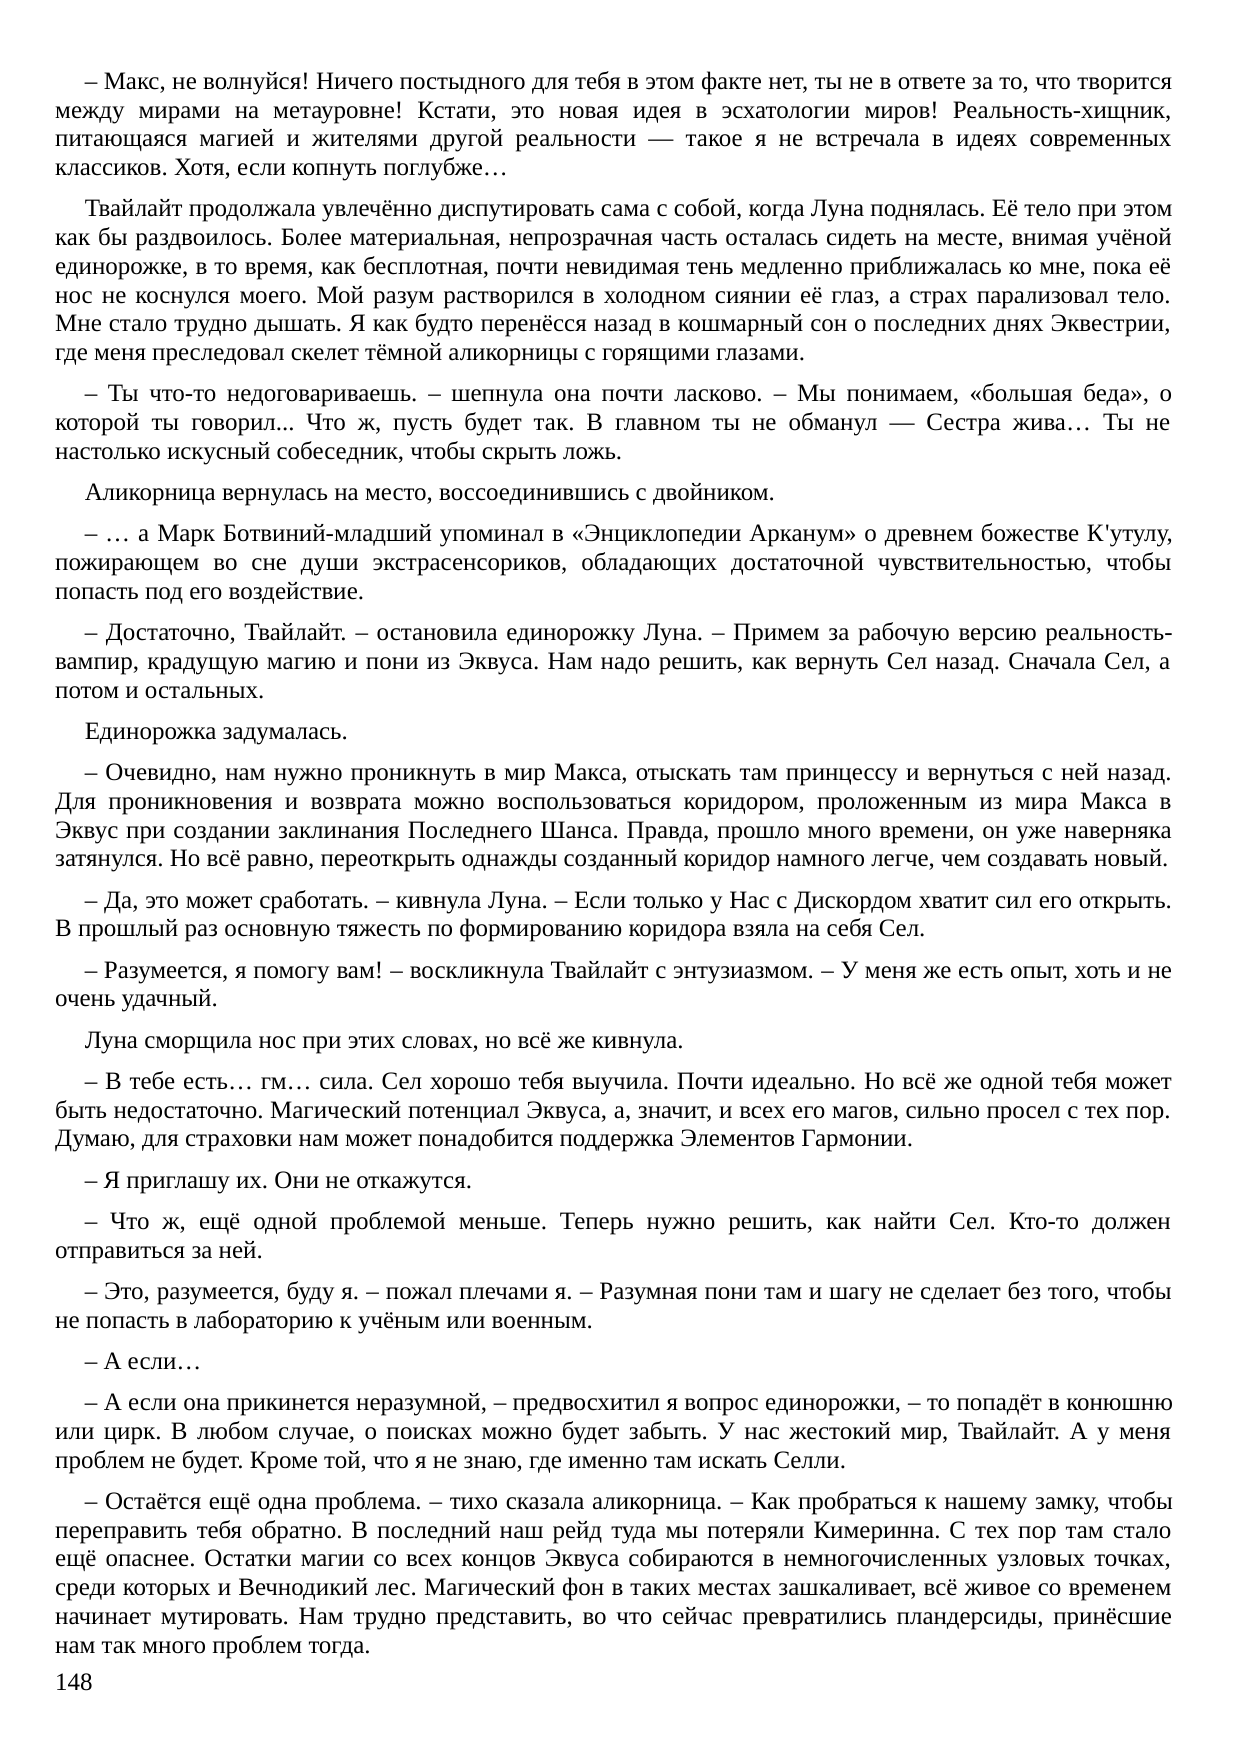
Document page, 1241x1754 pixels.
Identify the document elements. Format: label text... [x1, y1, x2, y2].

text – Разумеется, я помогу вам! – воскликнула Твайлайт с энтузиазмом. – У меня же есть опыт, хоть и не очень удачный. [55, 955, 1173, 1012]
text – А если… [55, 1346, 1173, 1375]
text – Я приглашу их. Они не откажутся. [55, 1165, 1173, 1193]
text – А если она прикинется неразумной, – предвосхитил я вопрос единорожки, – то попадёт в конюшню или цирк. В любом случае, о поисках можно будет забыть. У нас жестокий мир, Твайлайт. А у меня проблем не будет. Кроме той, что я не знаю, где именно там искать Селли. [55, 1387, 1173, 1473]
text – Достаточно, Твайлайт. – остановила единорожку Луна. – Примем за рабочую версию реальность-вампир, крадущую магию и пони из Эквуса. Нам надо решить, как вернуть Сел назад. Сначала Сел, а потом и остальных. [55, 617, 1173, 703]
text – Макс, не волнуйся! Ничего постыдного для тебя в этом факте нет, ты не в ответе за то, что творится между мирами на метауровне! Кстати, это новая идея в эсхатологии миров! Реальность-хищник, питающаяся магией и жителями другой реальности — такое я не встречала в идеях современных классиков. Хотя, если копнуть поглубже… [55, 66, 1173, 181]
text – Остаётся ещё одна проблема. – тихо сказала аликорница. – Как пробраться к нашему замку, чтобы переправить тебя обратно. В последний наш рейд туда мы потеряли Кимеринна. С тех пор там стало ещё опаснее. Остатки магии со всех концов Эквуса собираются в немногочисленных узловых точках, среди которых и Вечнодикий лес. Магический фон в таких местах зашкаливает, всё живое со временем начинает мутировать. Нам трудно представить, во что сейчас превратились пландерсиды, принёсшие нам так много проблем тогда. [55, 1486, 1173, 1658]
text – Да, это может сработать. – кивнула Луна. – Если только у Нас с Дискордом хватит сил его открыть. В прошлый раз основную тяжесть по формированию коридора взяла на себя Сел. [55, 885, 1173, 942]
text Аликорница вернулась на место, воссоединившись с двойником. [55, 477, 1173, 506]
text – Очевидно, нам нужно проникнуть в мир Макса, отыскать там принцессу и вернуться с ней назад. Для проникновения и возврата можно воспользоваться коридором, проложенным из мира Макса в Эквус при создании заклинания Последнего Шанса. Правда, прошло много времени, он уже наверняка затянулся. Но всё равно, переоткрыть однажды созданный коридор намного легче, чем создавать новый. [55, 757, 1173, 872]
text – Что ж, ещё одной проблемой меньше. Теперь нужно решить, как найти Сел. Кто-то должен отправиться за ней. [55, 1206, 1173, 1263]
text – Ты что-то недоговариваешь. – шепнула она почти ласково. – Мы понимаем, «большая беда», о которой ты говорил... Что ж, пусть будет так. В главном ты не обманул — Сестра жива… Ты не настолько искусный собеседник, чтобы скрыть ложь. [55, 378, 1173, 465]
text Луна сморщила нос при этих словах, но всё же кивнула. [55, 1025, 1173, 1053]
text Единорожка задумалась. [55, 716, 1173, 745]
text – Это, разумеется, буду я. – пожал плечами я. – Разумная пони там и шагу не сделает без того, чтобы не попасть в лабораторию к учёным или военным. [55, 1276, 1173, 1333]
text Твайлайт продолжала увлечённо диспутировать сама с собой, когда Луна поднялась. Её тело при этом как бы раздвоилось. Более материальная, непрозрачная часть осталась сидеть на месте, внимая учёной единорожке, в то время, как бесплотная, почти невидимая тень медленно приближалась ко мне, пока её нос не коснулся моего. Мой разум растворился в холодном сиянии её глаз, а страх парализовал тело. Мне стало трудно дышать. Я как будто перенёсся назад в кошмарный сон о последних днях Эквестрии, где меня преследовал скелет тёмной аликорницы с горящими глазами. [55, 193, 1173, 366]
text – … а Марк Ботвиний-младший упоминал в «Энциклопедии Арканум» о древнем божестве К'утулу, пожирающем во сне души экстрасенсориков, обладающих достаточной чувствительностью, чтобы попасть под его воздействие. [55, 518, 1173, 605]
text – В тебе есть… гм… сила. Сел хорошо тебя выучила. Почти идеально. Но всё же одной тебя может быть недостаточно. Магический потенциал Эквуса, а, значит, и всех его магов, сильно просел с тех пор. Думаю, для страховки нам может понадобится поддержка Элементов Гармонии. [55, 1066, 1173, 1152]
